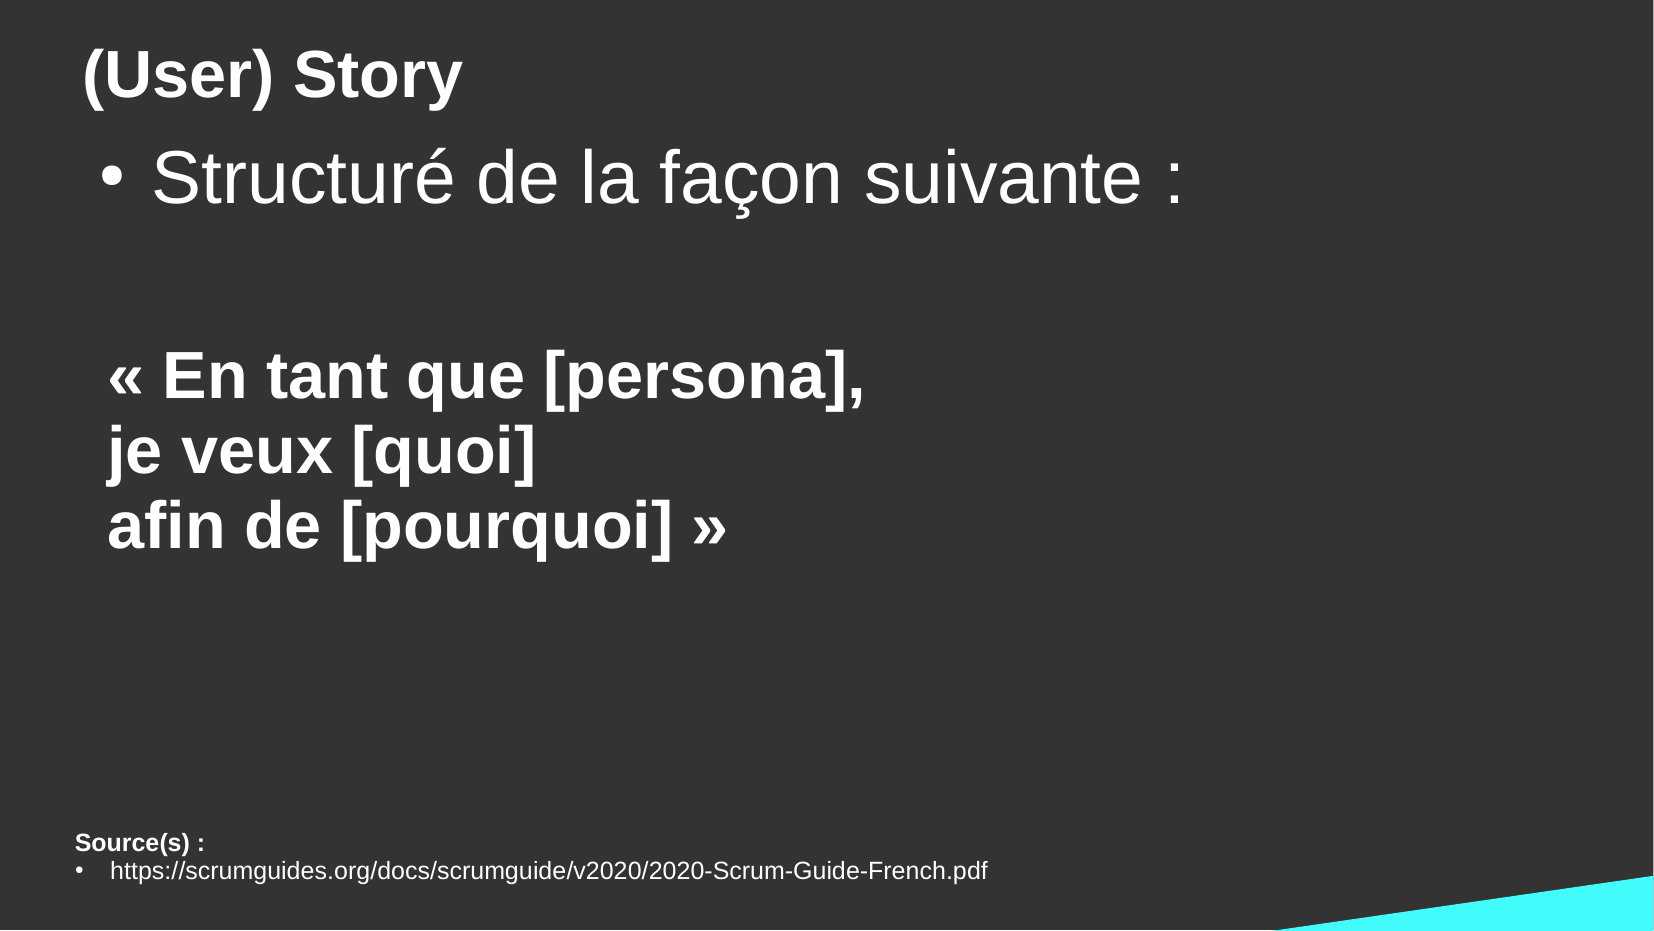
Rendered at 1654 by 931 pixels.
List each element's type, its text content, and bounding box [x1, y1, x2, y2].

text_box [1271, 875, 1654, 931]
text_box Source(s) : https://scrumguides.org/docs/scrumguide/v2020/2020-Scrum-Guide-French.pdf [60, 821, 1546, 921]
list Structuré de la façon suivante : [80, 135, 1620, 249]
title (User) Story [82, 37, 1571, 122]
text_box « En tant que [persona], je veux [quoi] afin de [pourquoi] » [92, 330, 1312, 570]
